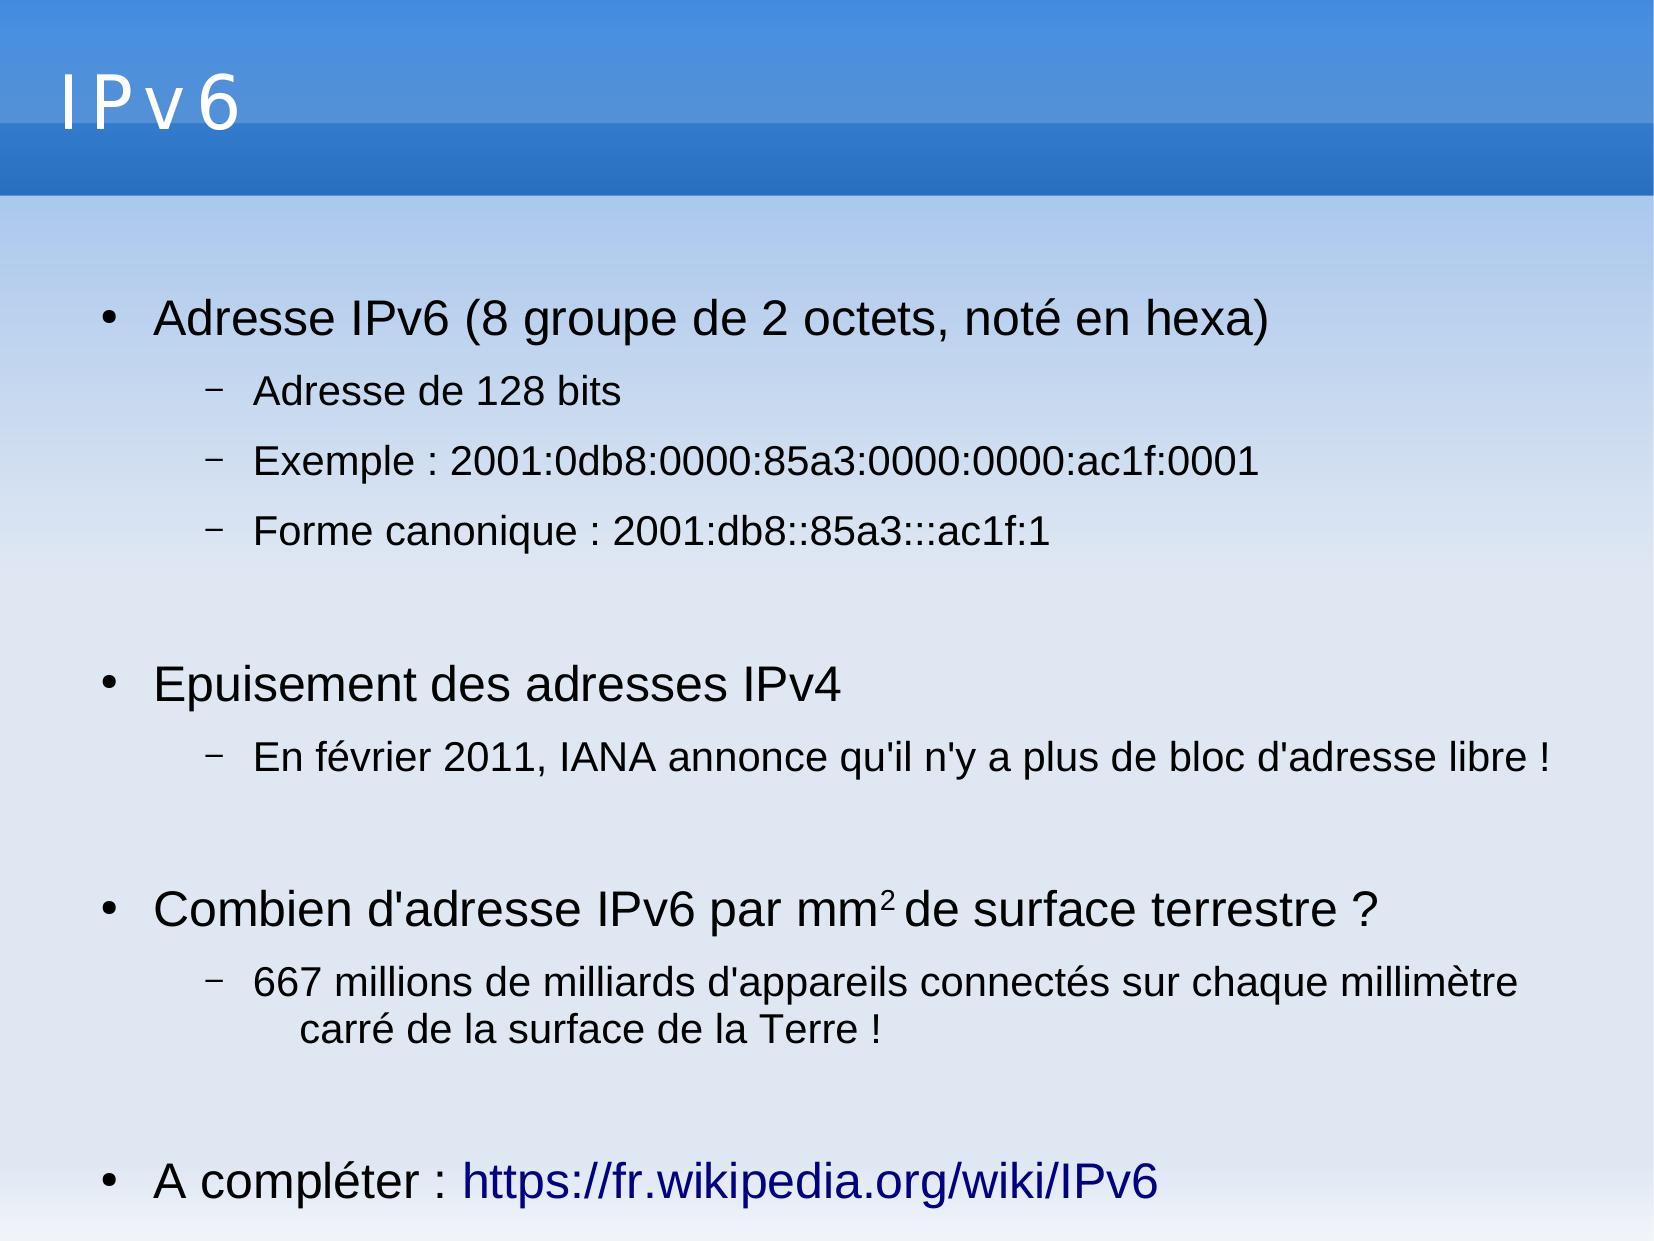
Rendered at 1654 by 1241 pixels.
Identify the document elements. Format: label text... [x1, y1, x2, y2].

title IPv6 [59, 29, 1270, 178]
picture [0, 0, 1654, 1241]
list Adresse IPv6 (8 groupe de 2 octets, noté en hexa) Adresse de 128 bits Exemple : 2001:0db8:0000:85a3:0000:0000:ac1f:0001 Forme canonique : 2001:db8::85a3:::ac1f:1 Epuisement des adresses IPv4 En février 2011, IANA annonce qu'il n'y a plus de bloc d'adresse libre ! Combien d'adresse IPv6 par mm2 de surface terrestre ? 667 millions de milliards d'appareils connectés sur chaque millimètre carré de la surface de la Terre ! A compléter : https://fr.wikipedia.org/wiki/IPv6 [82, 290, 1571, 1210]
